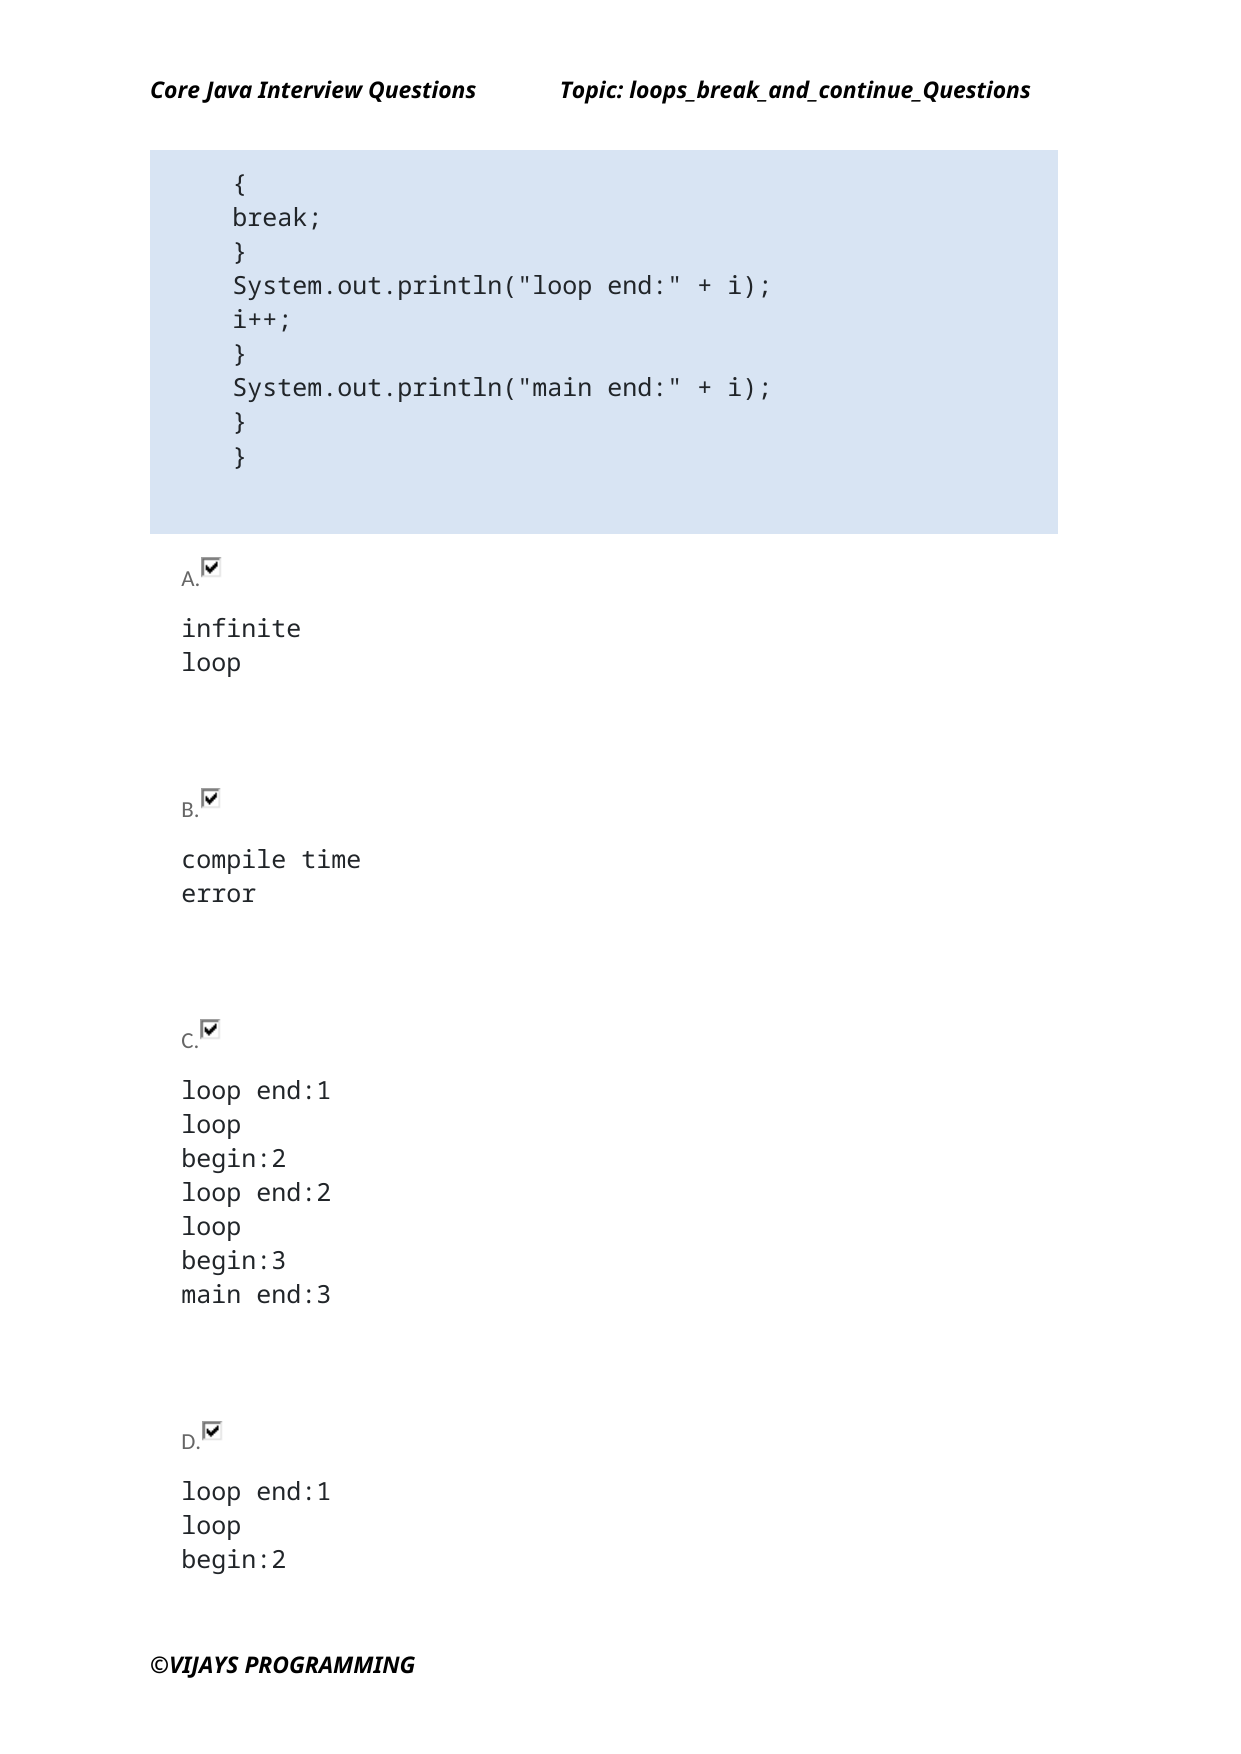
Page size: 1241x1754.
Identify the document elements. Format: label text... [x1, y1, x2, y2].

table_cell [150, 150, 216, 534]
table_header B. compile time error [181, 781, 442, 1012]
table_header D. loop end:1 loop begin:2 [181, 1413, 346, 1576]
table_cell [1058, 150, 1090, 534]
table_cell [150, 535, 1090, 1592]
table_cell { break; } System.out.println("loop end:" + i); i++; } System.out.println("main end:" + i); } } [216, 150, 1058, 534]
table_header C. loop end:1 loop begin:2 loop end:2 loop begin:3 main end:3 [181, 1012, 346, 1413]
table_header A. infinite loop [181, 550, 374, 781]
